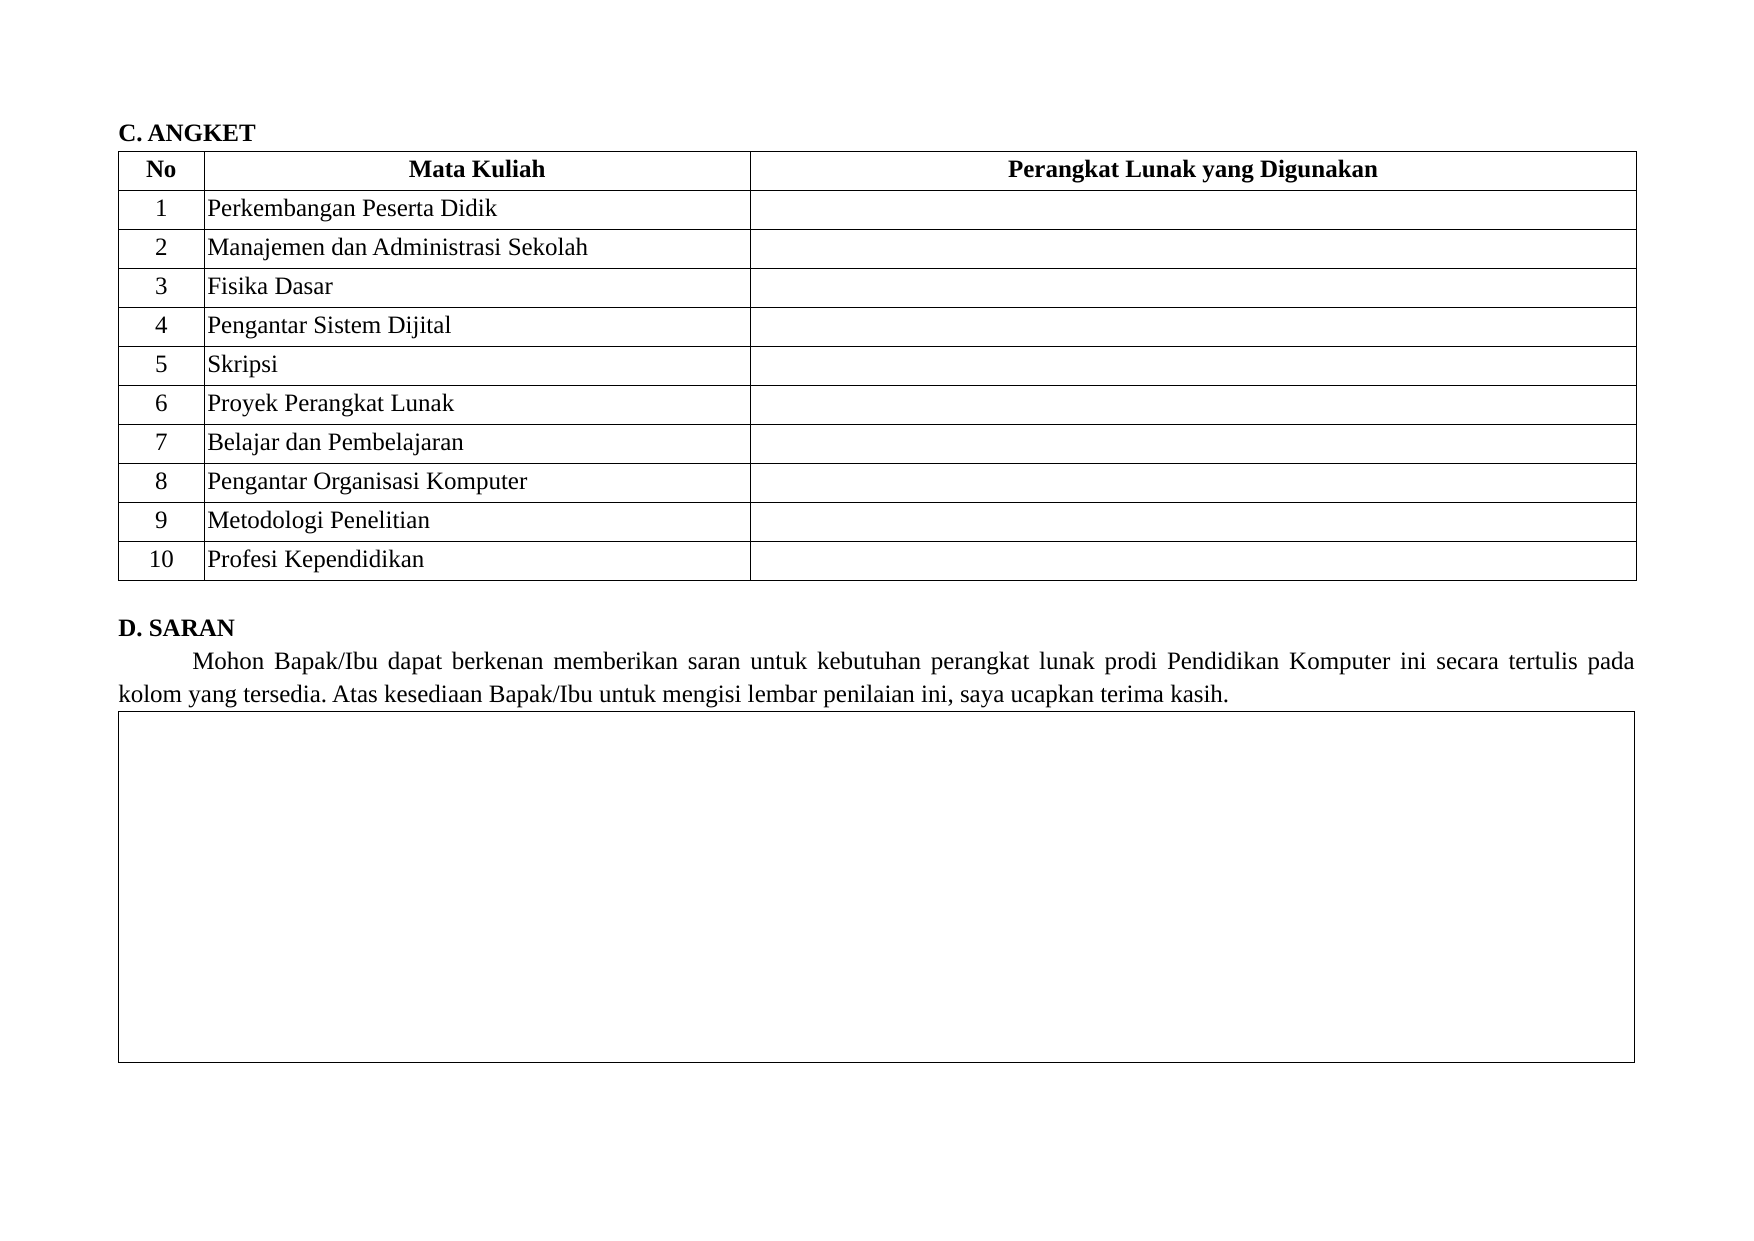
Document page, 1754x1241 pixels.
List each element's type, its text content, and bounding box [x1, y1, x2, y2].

table_cell 5 [119, 347, 204, 385]
table_cell [751, 308, 1636, 346]
table_header No [119, 152, 204, 190]
text C. ANGKET [118, 118, 1636, 147]
table_cell [751, 269, 1636, 307]
table_cell 1 [119, 191, 204, 229]
table_cell [751, 347, 1636, 385]
table_cell 6 [119, 386, 204, 424]
table_cell Belajar dan Pembelajaran [205, 425, 750, 463]
table_cell [751, 503, 1636, 541]
table_cell 3 [119, 269, 204, 307]
table_cell Proyek Perangkat Lunak [205, 386, 750, 424]
table_cell [751, 386, 1636, 424]
table_cell [751, 542, 1636, 580]
table_cell Fisika Dasar [205, 269, 750, 307]
table_cell Manajemen dan Administrasi Sekolah [205, 230, 750, 268]
table_cell [751, 425, 1636, 463]
table_cell 7 [119, 425, 204, 463]
table_cell 2 [119, 230, 204, 268]
table_cell 10 [119, 542, 204, 580]
table_cell 9 [119, 503, 204, 541]
table_header Perangkat Lunak yang Digunakan [751, 152, 1636, 190]
table_cell Skripsi [205, 347, 750, 385]
table_cell [751, 191, 1636, 229]
text D. SARAN [118, 613, 1636, 642]
table_cell 4 [119, 308, 204, 346]
table_cell [751, 230, 1636, 268]
table_cell [751, 464, 1636, 502]
table_cell Profesi Kependidikan [205, 542, 750, 580]
text Mohon Bapak/Ibu dapat berkenan memberikan saran untuk kebutuhan perangkat lunak prodi Pendidikan Komputer ini secara tertulis pada kolom yang tersedia. Atas kesediaan Bapak/Ibu untuk mengisi lembar penilaian ini, saya ucapkan terima kasih. [118, 646, 1636, 708]
table_cell Perkembangan Peserta Didik [205, 191, 750, 229]
table_cell Pengantar Sistem Dijital [205, 308, 750, 346]
table_header Mata Kuliah [205, 152, 750, 190]
table_cell 8 [119, 464, 204, 502]
table_cell Pengantar Organisasi Komputer [205, 464, 750, 502]
table_cell Metodologi Penelitian [205, 503, 750, 541]
